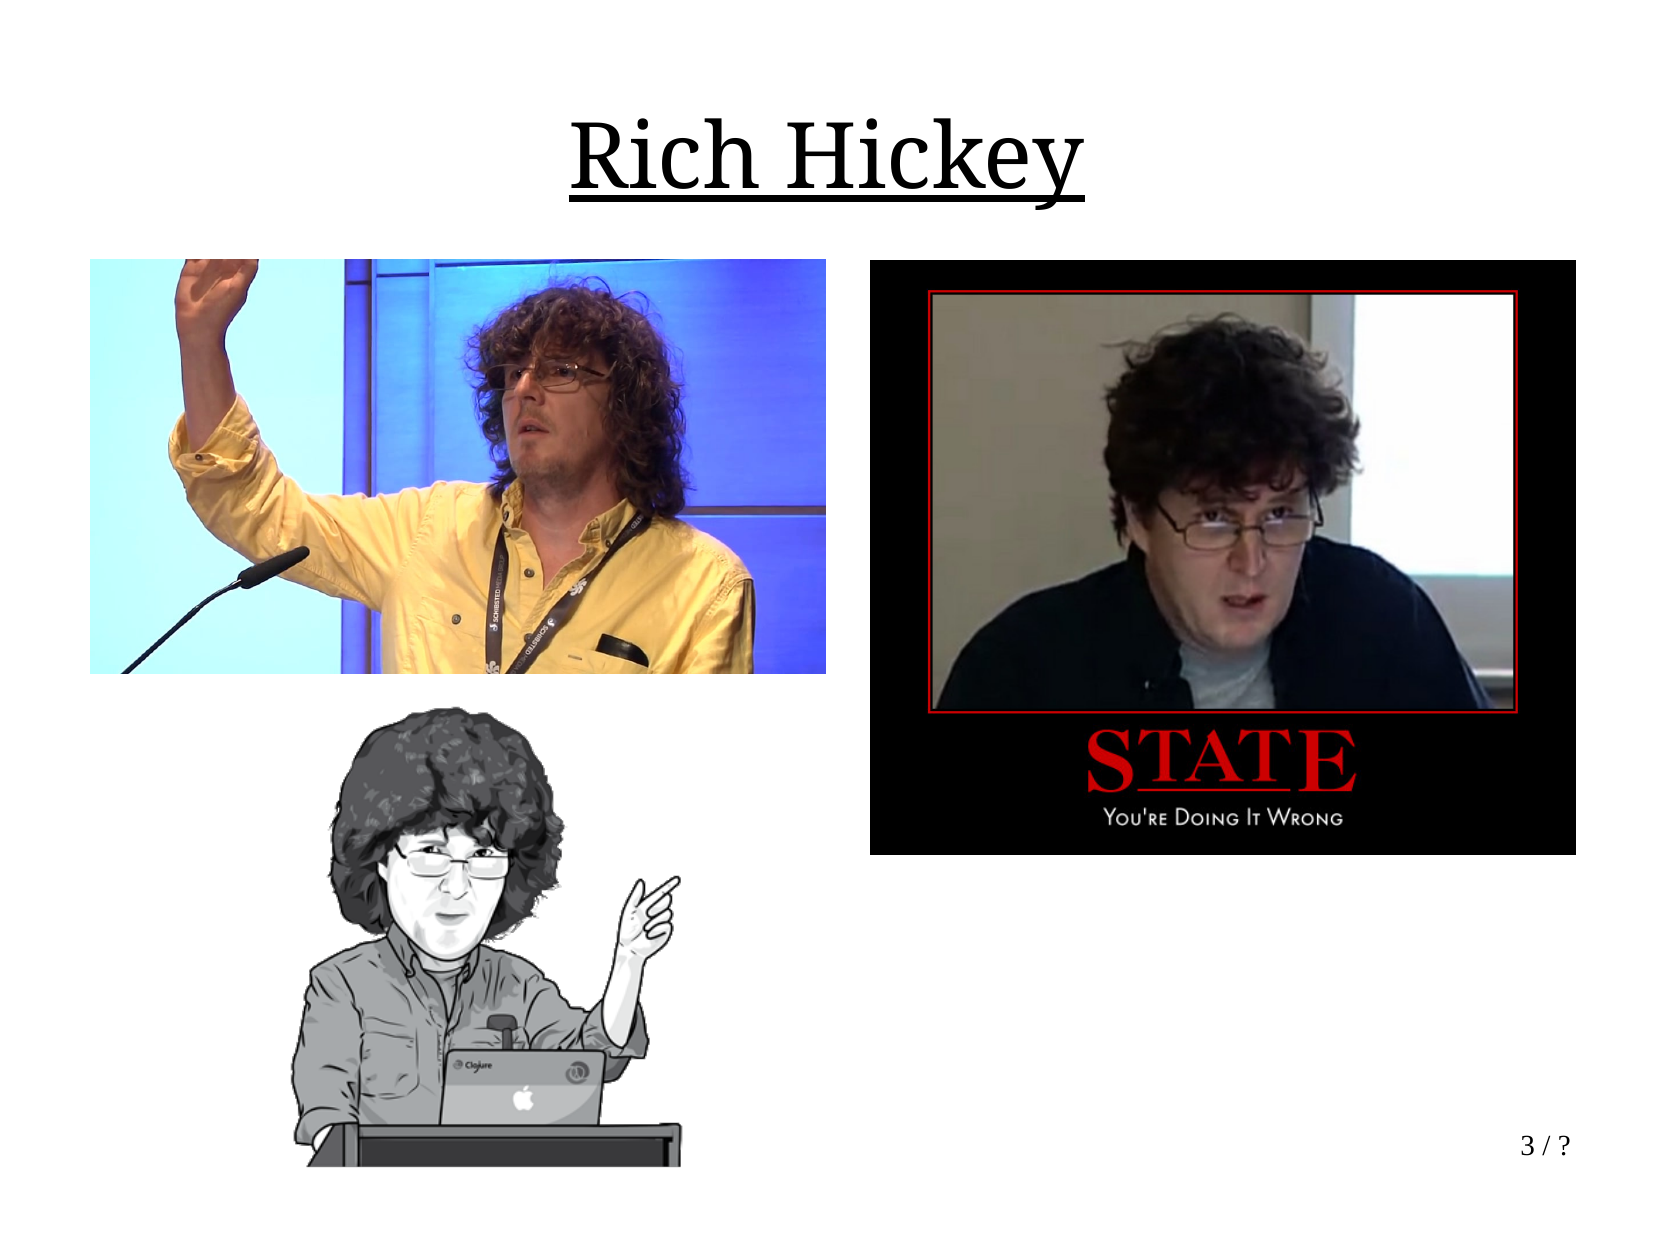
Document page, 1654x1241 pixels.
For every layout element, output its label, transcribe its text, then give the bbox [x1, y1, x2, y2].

picture [90, 259, 826, 674]
title Rich Hickey [82, 49, 1571, 257]
picture [870, 260, 1576, 856]
picture [270, 676, 695, 1187]
